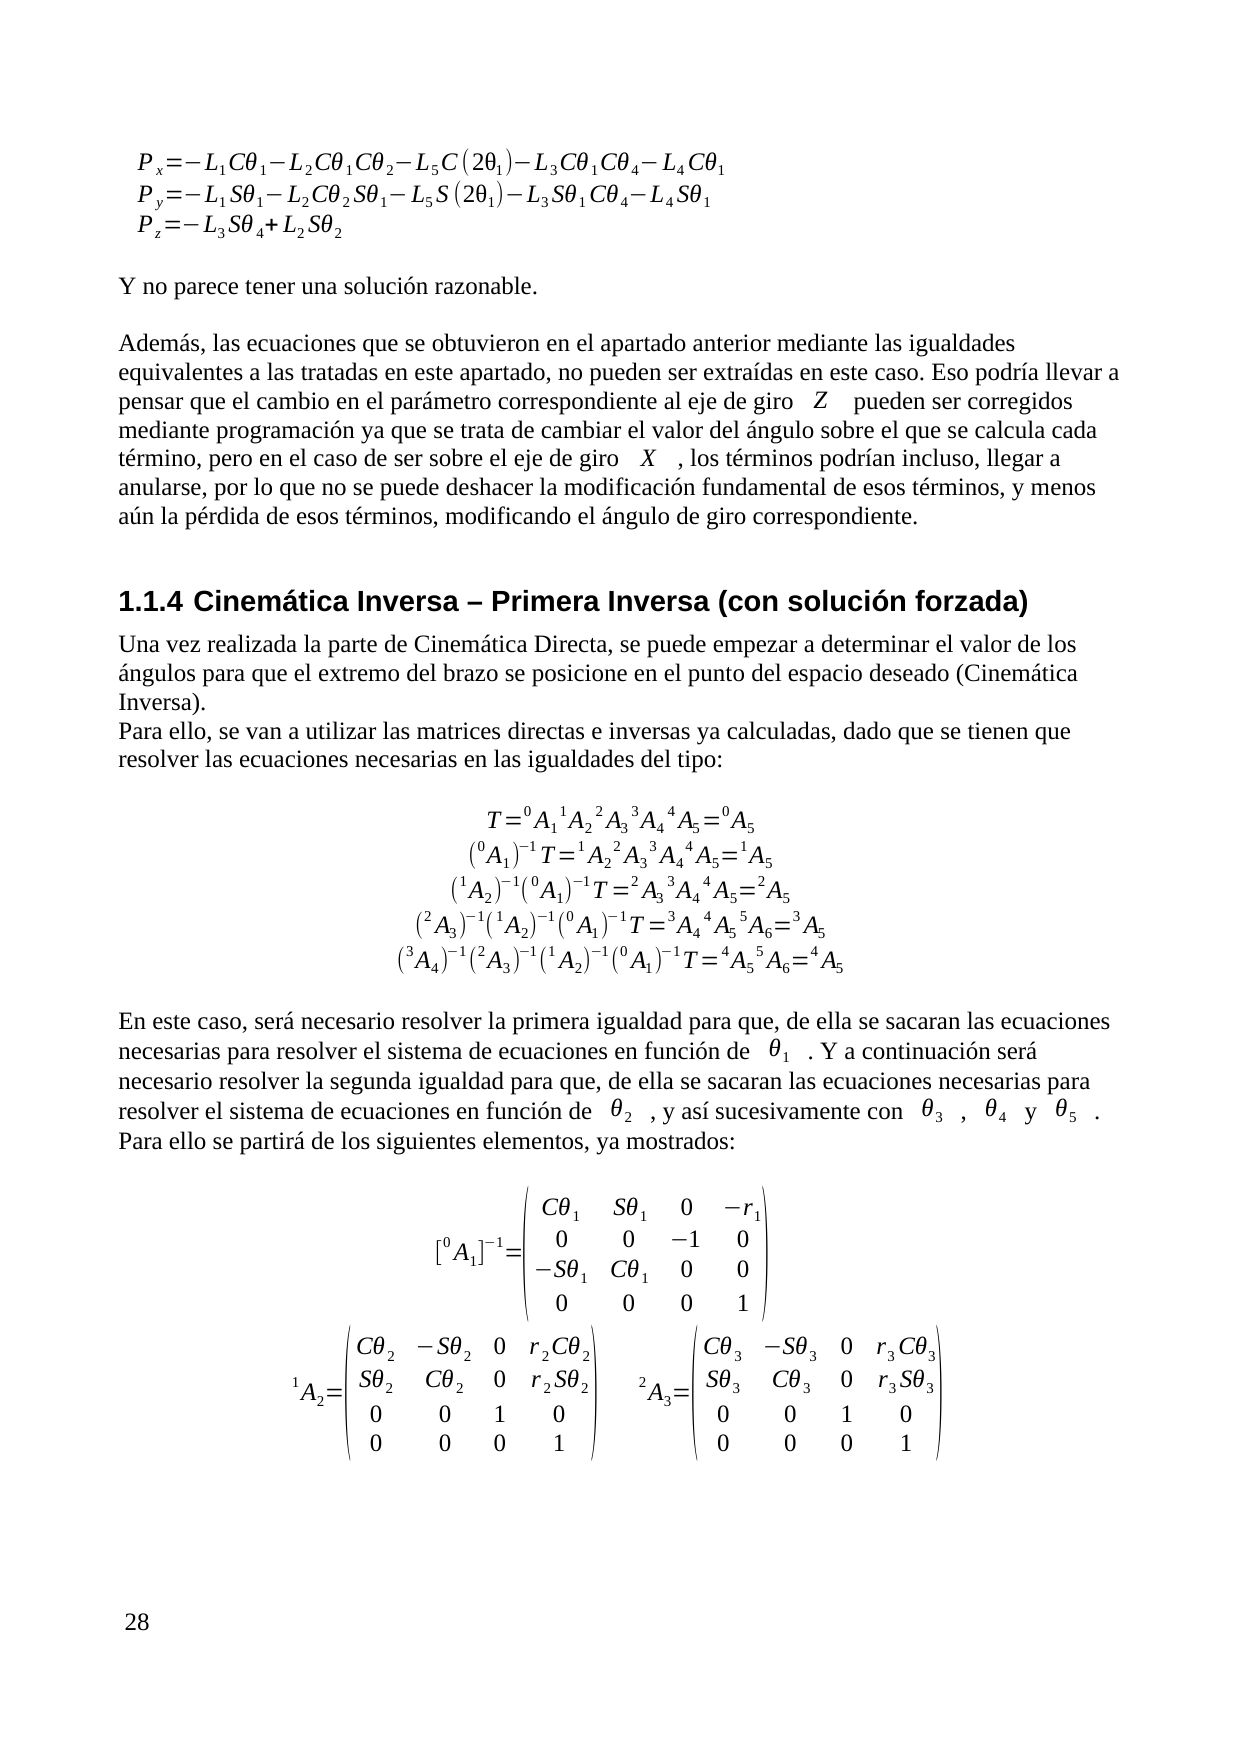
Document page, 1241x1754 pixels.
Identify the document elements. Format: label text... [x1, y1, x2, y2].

text Además, las ecuaciones que se obtuvieron en el apartado anterior mediante las igualdades equivalentes a las tratadas en este apartado, no pueden ser extraídas en este caso. Eso podría llevar a pensar que el cambio en el parámetro correspondiente al eje de giro pueden ser corregidos mediante programación ya que se trata de cambiar el valor del ángulo sobre el que se calcula cada término, pero en el caso de ser sobre el eje de giro, los términos podrían incluso, llegar a anularse, por lo que no se puede deshacer la modificación fundamental de esos términos, y menos aún la pérdida de esos términos, modificando el ángulo de giro correspondiente. [118, 328, 1122, 530]
text Para ello se partirá de los siguientes elementos, ya mostrados: [118, 1126, 1122, 1155]
text Una vez realizada la parte de Cinemática Directa, se puede empezar a determinar el valor de los ángulos para que el extremo del brazo se posicione en el punto del espacio deseado (Cinemática Inversa). [118, 629, 1122, 716]
subtitle Cinemática Inversa – Primera Inversa (con solución forzada) [118, 583, 1122, 617]
text En este caso, será necesario resolver la primera igualdad para que, de ella se sacaran las ecuaciones necesarias para resolver el sistema de ecuaciones en función de. Y a continuación será necesario resolver la segunda igualdad para que, de ella se sacaran las ecuaciones necesarias para resolver el sistema de ecuaciones en función de, y así sucesivamente con,y. [118, 1006, 1122, 1126]
text Para ello, se van a utilizar las matrices directas e inversas ya calculadas, dado que se tienen que resolver las ecuaciones necesarias en las igualdades del tipo: [118, 716, 1122, 773]
text Y no parece tener una solución razonable. [118, 271, 1122, 300]
